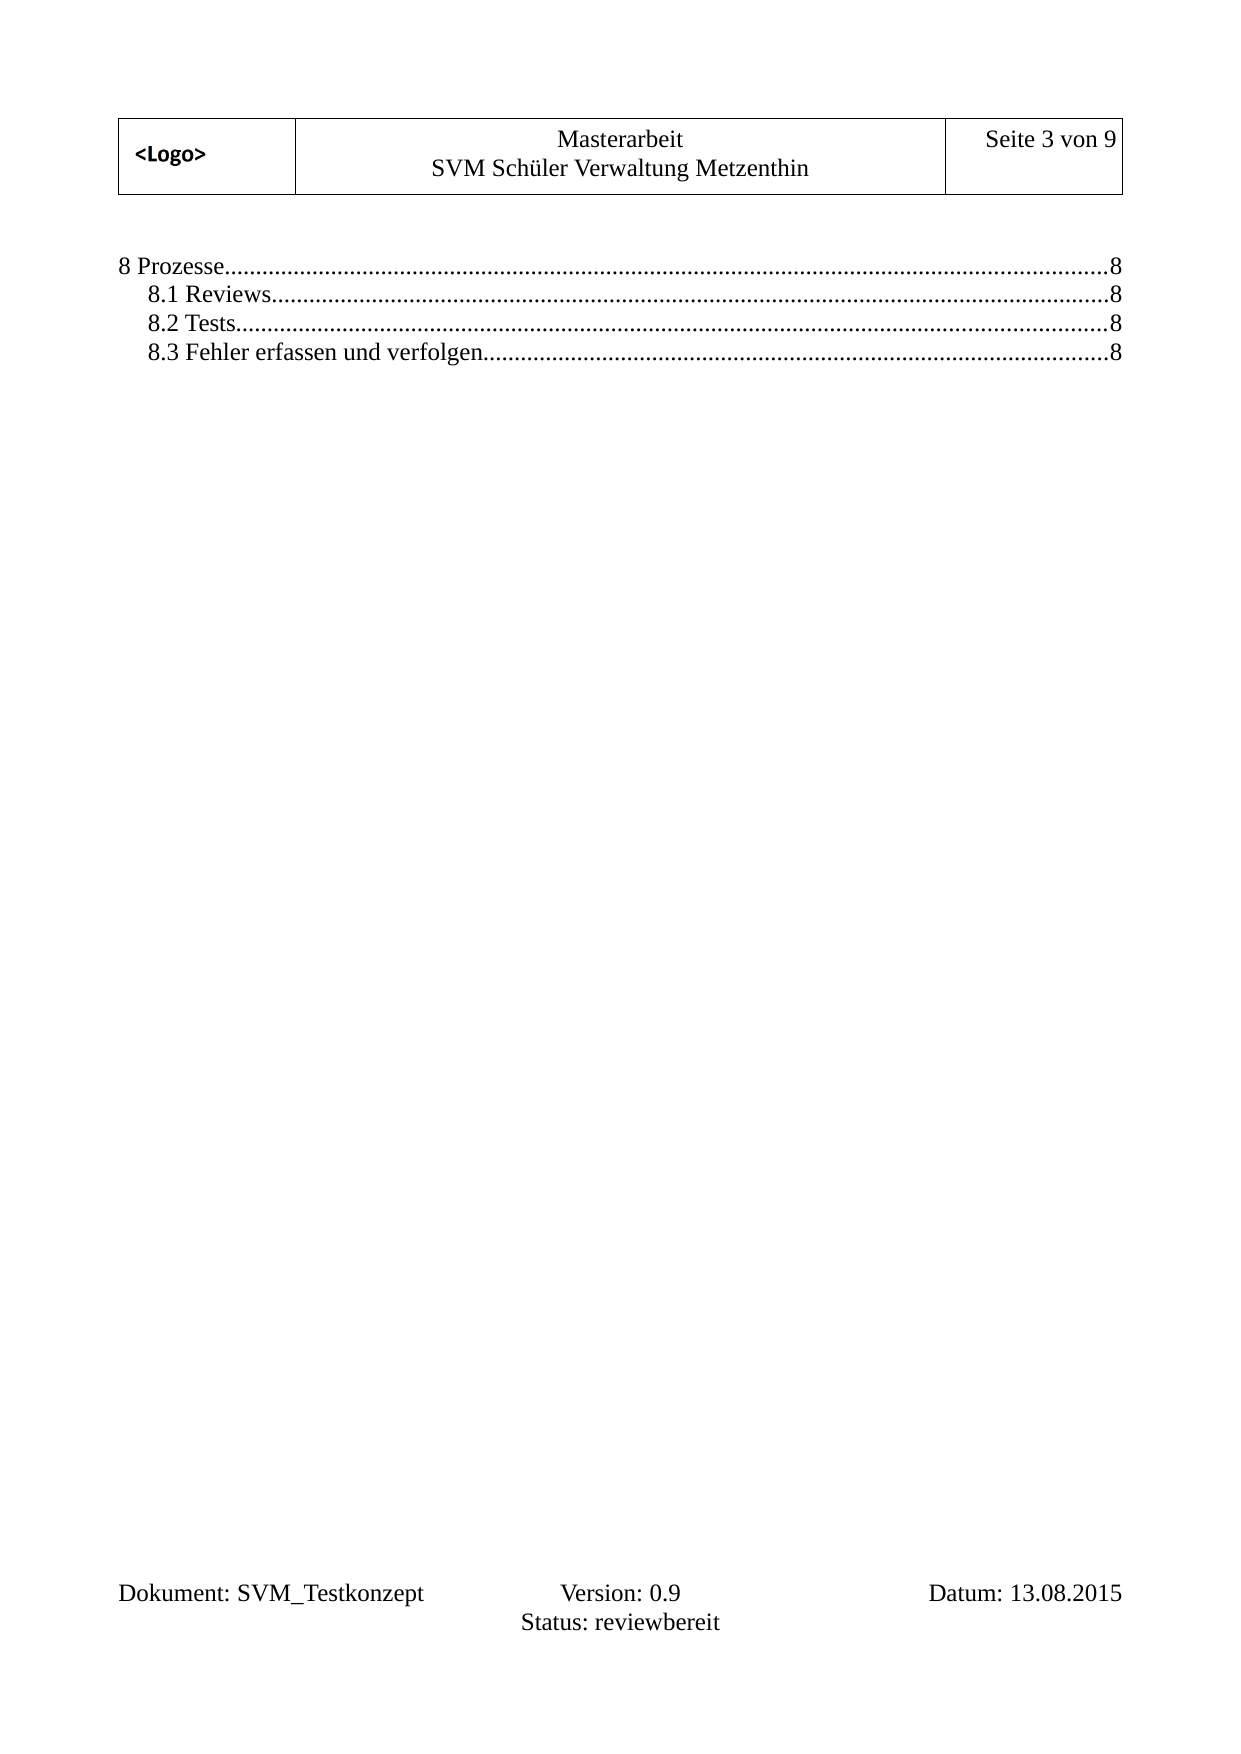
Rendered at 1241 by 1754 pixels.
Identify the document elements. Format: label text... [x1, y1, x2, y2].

text 8 Prozesse 8 [118, 251, 1122, 279]
text 8.3 Fehler erfassen und verfolgen 8 [148, 337, 1122, 366]
text 8.1 Reviews 8 [148, 279, 1122, 308]
picture [123, 123, 230, 189]
text 8.2 Tests 8 [148, 308, 1122, 337]
